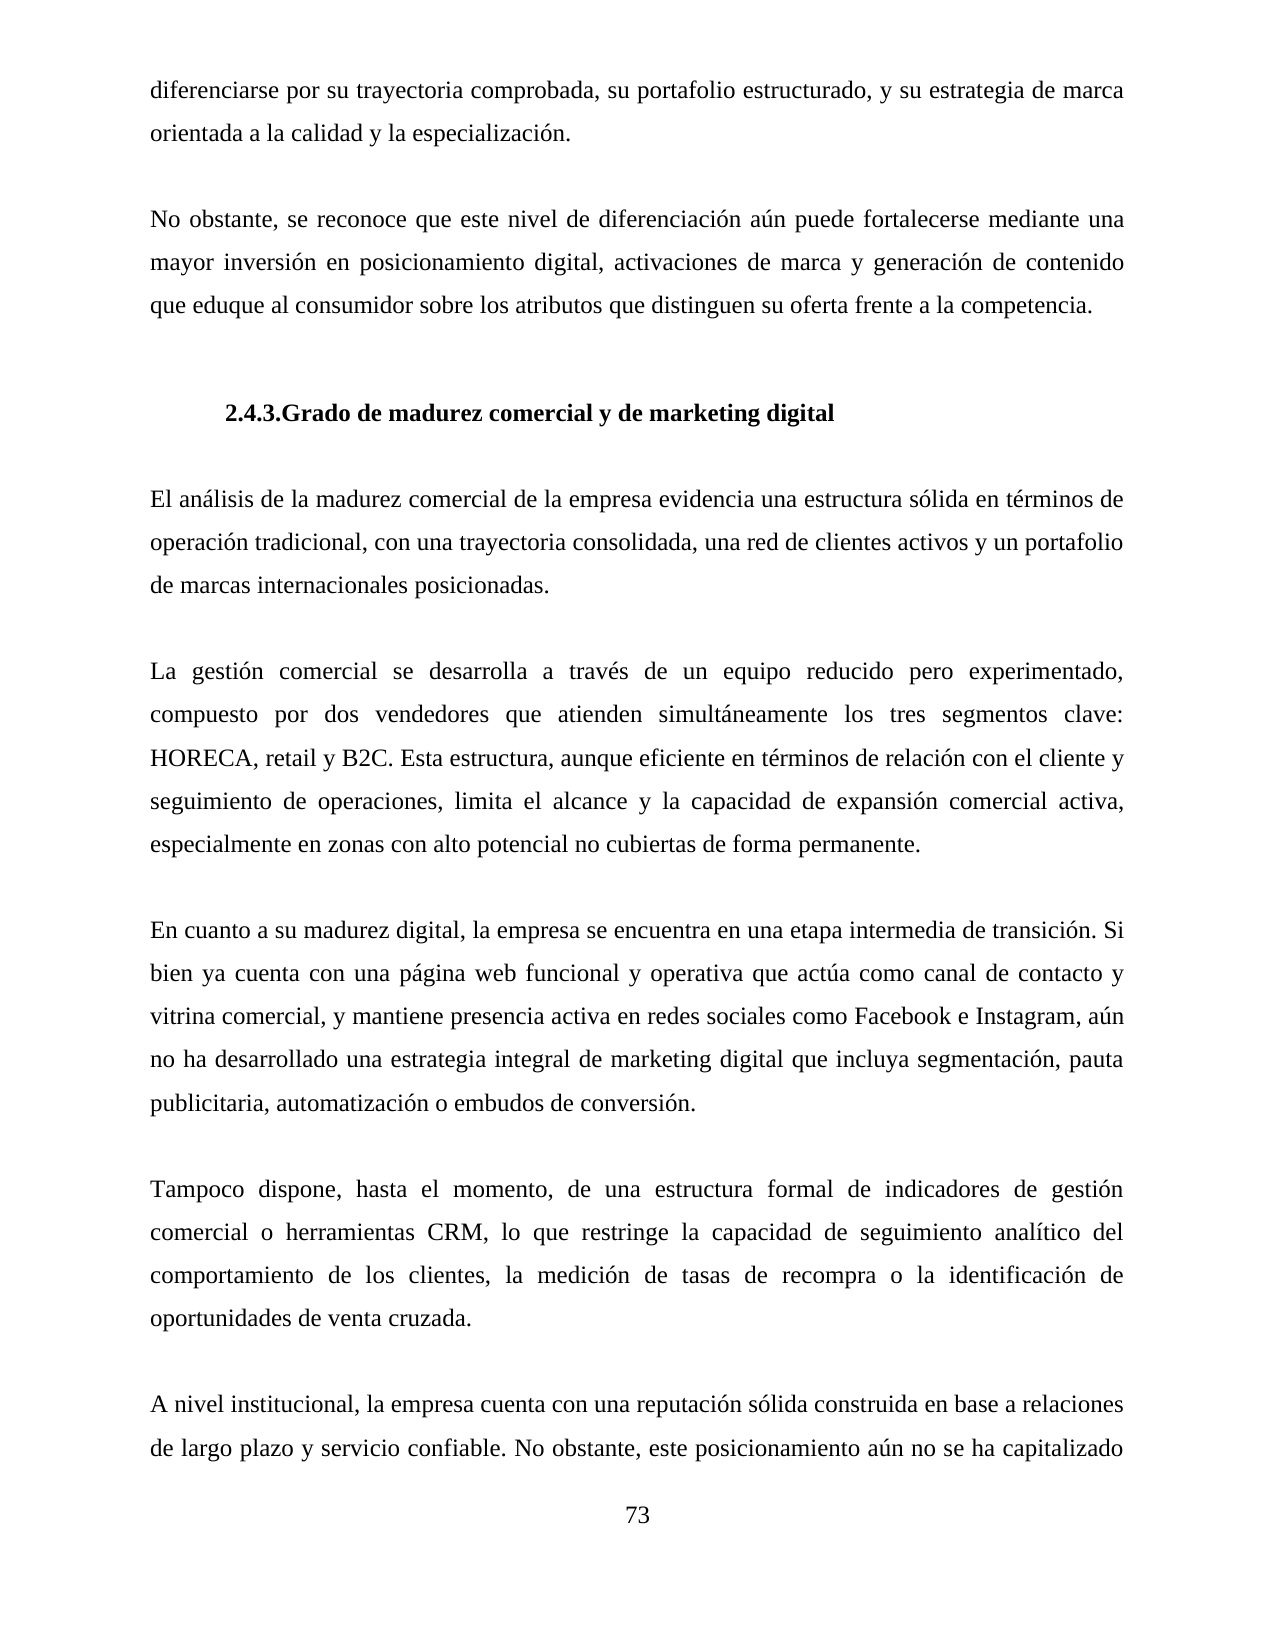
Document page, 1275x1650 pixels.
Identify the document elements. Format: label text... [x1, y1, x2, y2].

text El análisis de la madurez comercial de la empresa evidencia una estructura sólida en términos de operación tradicional, con una trayectoria consolidada, una red de clientes activos y un portafolio de marcas internacionales posicionadas. [150, 484, 1125, 599]
text Tampoco dispone, hasta el momento, de una estructura formal de indicadores de gestión comercial o herramientas CRM, lo que restringe la capacidad de seguimiento analítico del comportamiento de los clientes, la medición de tasas de recompra o la identificación de oportunidades de venta cruzada. [150, 1174, 1125, 1332]
text En cuanto a su madurez digital, la empresa se encuentra en una etapa intermedia de transición. Si bien ya cuenta con una página web funcional y operativa que actúa como canal de contacto y vitrina comercial, y mantiene presencia activa en redes sociales como Facebook e Instagram, aún no ha desarrollado una estrategia integral de marketing digital que incluya segmentación, pauta publicitaria, automatización o embudos de conversión. [150, 915, 1125, 1116]
text La gestión comercial se desarrolla a través de un equipo reducido pero experimentado, compuesto por dos vendedores que atienden simultáneamente los tres segmentos clave: HORECA, retail y B2C. Esta estructura, aunque eficiente en términos de relación con el cliente y seguimiento de operaciones, limita el alcance y la capacidad de expansión comercial activa, especialmente en zonas con alto potencial no cubiertas de forma permanente. [150, 656, 1125, 858]
list Grado de madurez comercial y de marketing digital [225, 398, 1125, 426]
text No obstante, se reconoce que este nivel de diferenciación aún puede fortalecerse mediante una mayor inversión en posicionamiento digital, activaciones de marca y generación de contenido que eduque al consumidor sobre los atributos que distinguen su oferta frente a la competencia. [150, 204, 1125, 319]
text diferenciarse por su trayectoria comprobada, su portafolio estructurado, y su estrategia de marca orientada a la calidad y la especialización. [150, 75, 1125, 147]
text A nivel institucional, la empresa cuenta con una reputación sólida construida en base a relaciones de largo plazo y servicio confiable. No obstante, este posicionamiento aún no se ha capitalizado [150, 1389, 1125, 1461]
